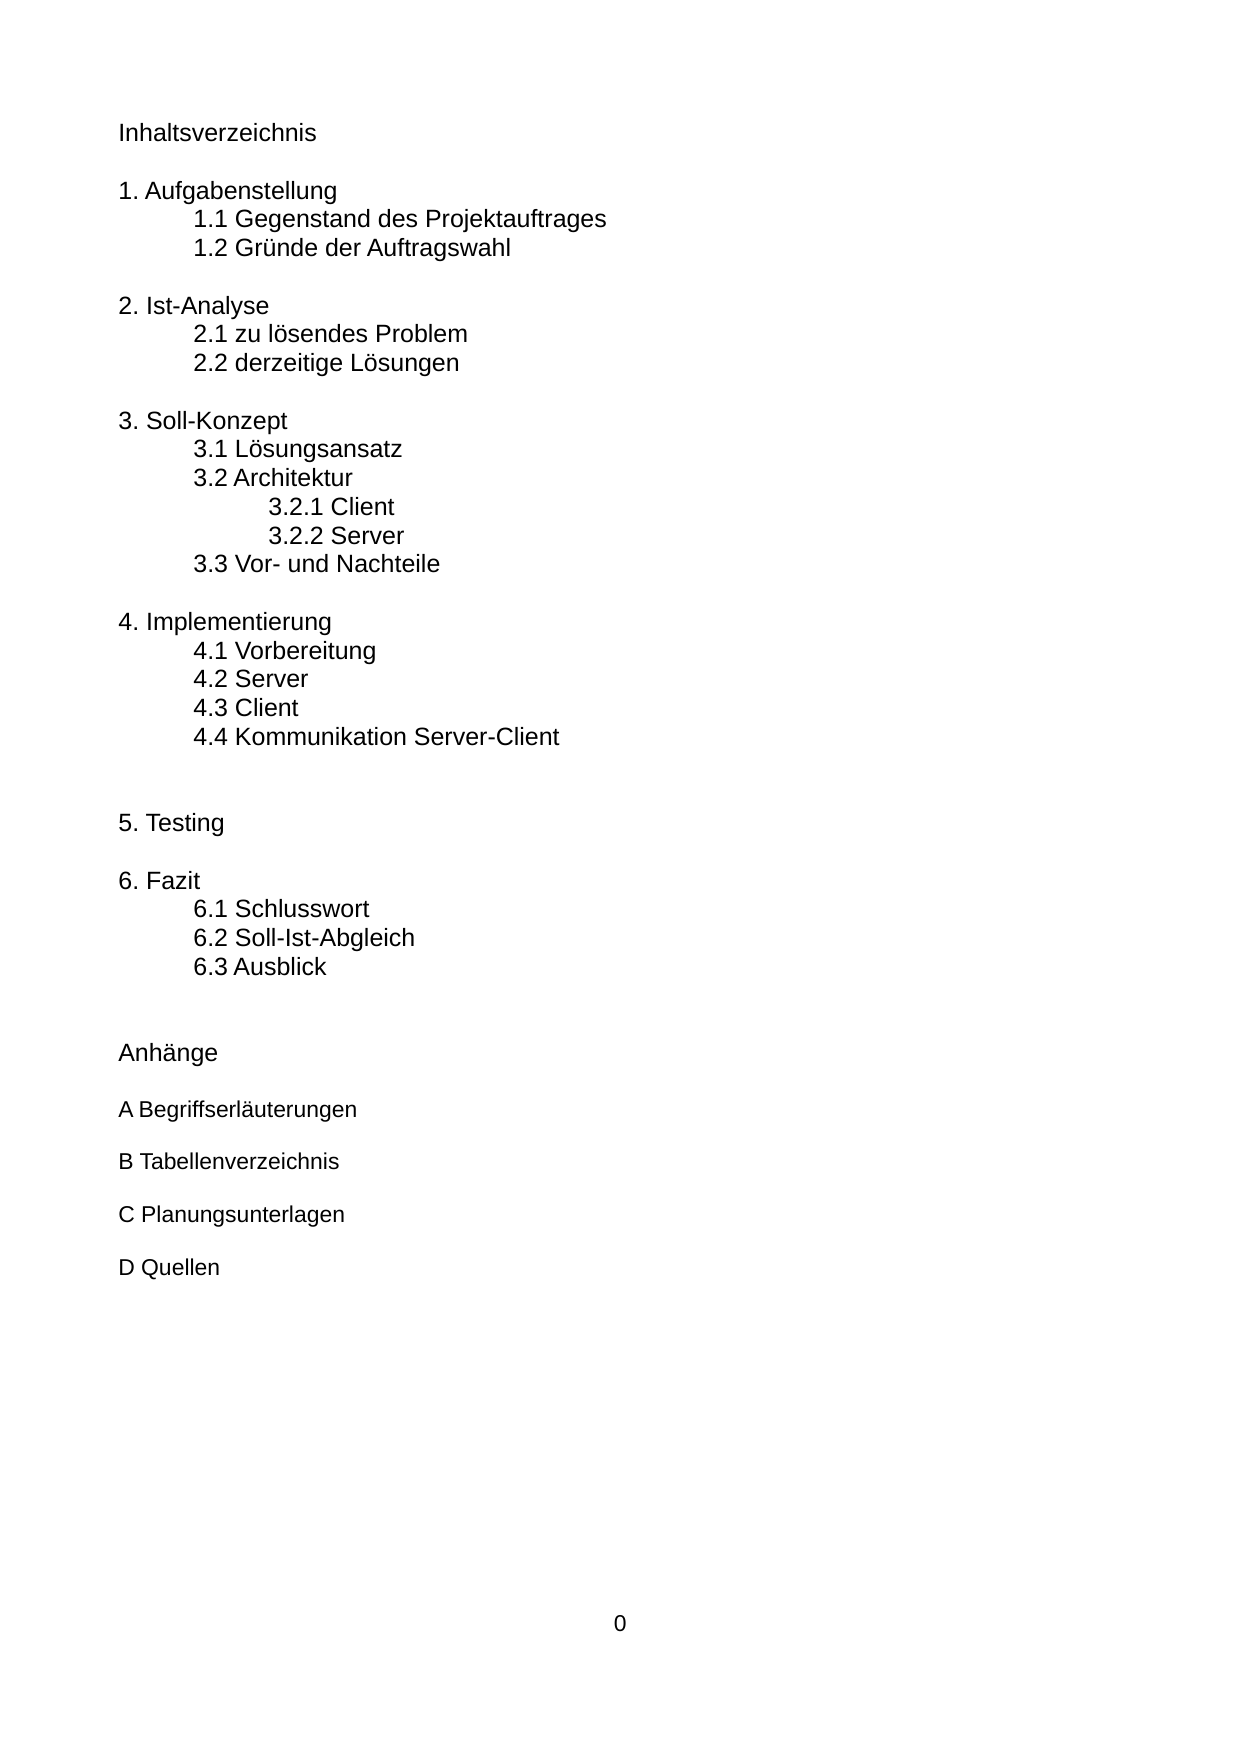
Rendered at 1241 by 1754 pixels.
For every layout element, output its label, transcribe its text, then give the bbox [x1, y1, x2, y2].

text 3.2 Architektur [118, 463, 1122, 492]
text 2. Ist-Analyse [118, 291, 1122, 319]
text Anhänge [118, 1038, 1122, 1067]
text 6.2 Soll-Ist-Abgleich [118, 923, 1122, 952]
text 3.2.1 Client [118, 492, 1122, 521]
text 4.1 Vorbereitung [118, 636, 1122, 664]
text C Planungsunterlagen [118, 1175, 1122, 1227]
text 6. Fazit [118, 866, 1122, 894]
text Inhaltsverzeichnis [118, 118, 1122, 147]
text D Quellen [118, 1227, 1122, 1280]
text 2.2 derzeitige Lösungen [118, 348, 1122, 377]
text 4.2 Server [118, 664, 1122, 693]
text 3.1 Lösungsansatz [118, 434, 1122, 463]
text 3.3 Vor- und Nachteile [118, 549, 1122, 578]
text 4.3 Client [118, 693, 1122, 722]
text 4.4 Kommunikation Server-Client [118, 722, 1122, 751]
text 1.2 Gründe der Auftragswahl [118, 233, 1122, 262]
text 1.1 Gegenstand des Projektauftrages [118, 204, 1122, 233]
text 3.2.2 Server [118, 521, 1122, 549]
text 6.1 Schlusswort [118, 894, 1122, 923]
text 1. Aufgabenstellung [118, 176, 1122, 204]
text A Begriffserläuterungen [118, 1096, 1122, 1122]
text 6.3 Ausblick [118, 952, 1122, 981]
text 4. Implementierung [118, 607, 1122, 636]
text 5. Testing [118, 808, 1122, 837]
text B Tabellenverzeichnis [118, 1122, 1122, 1175]
text 2.1 zu lösendes Problem [118, 319, 1122, 348]
text 3. Soll-Konzept [118, 406, 1122, 434]
